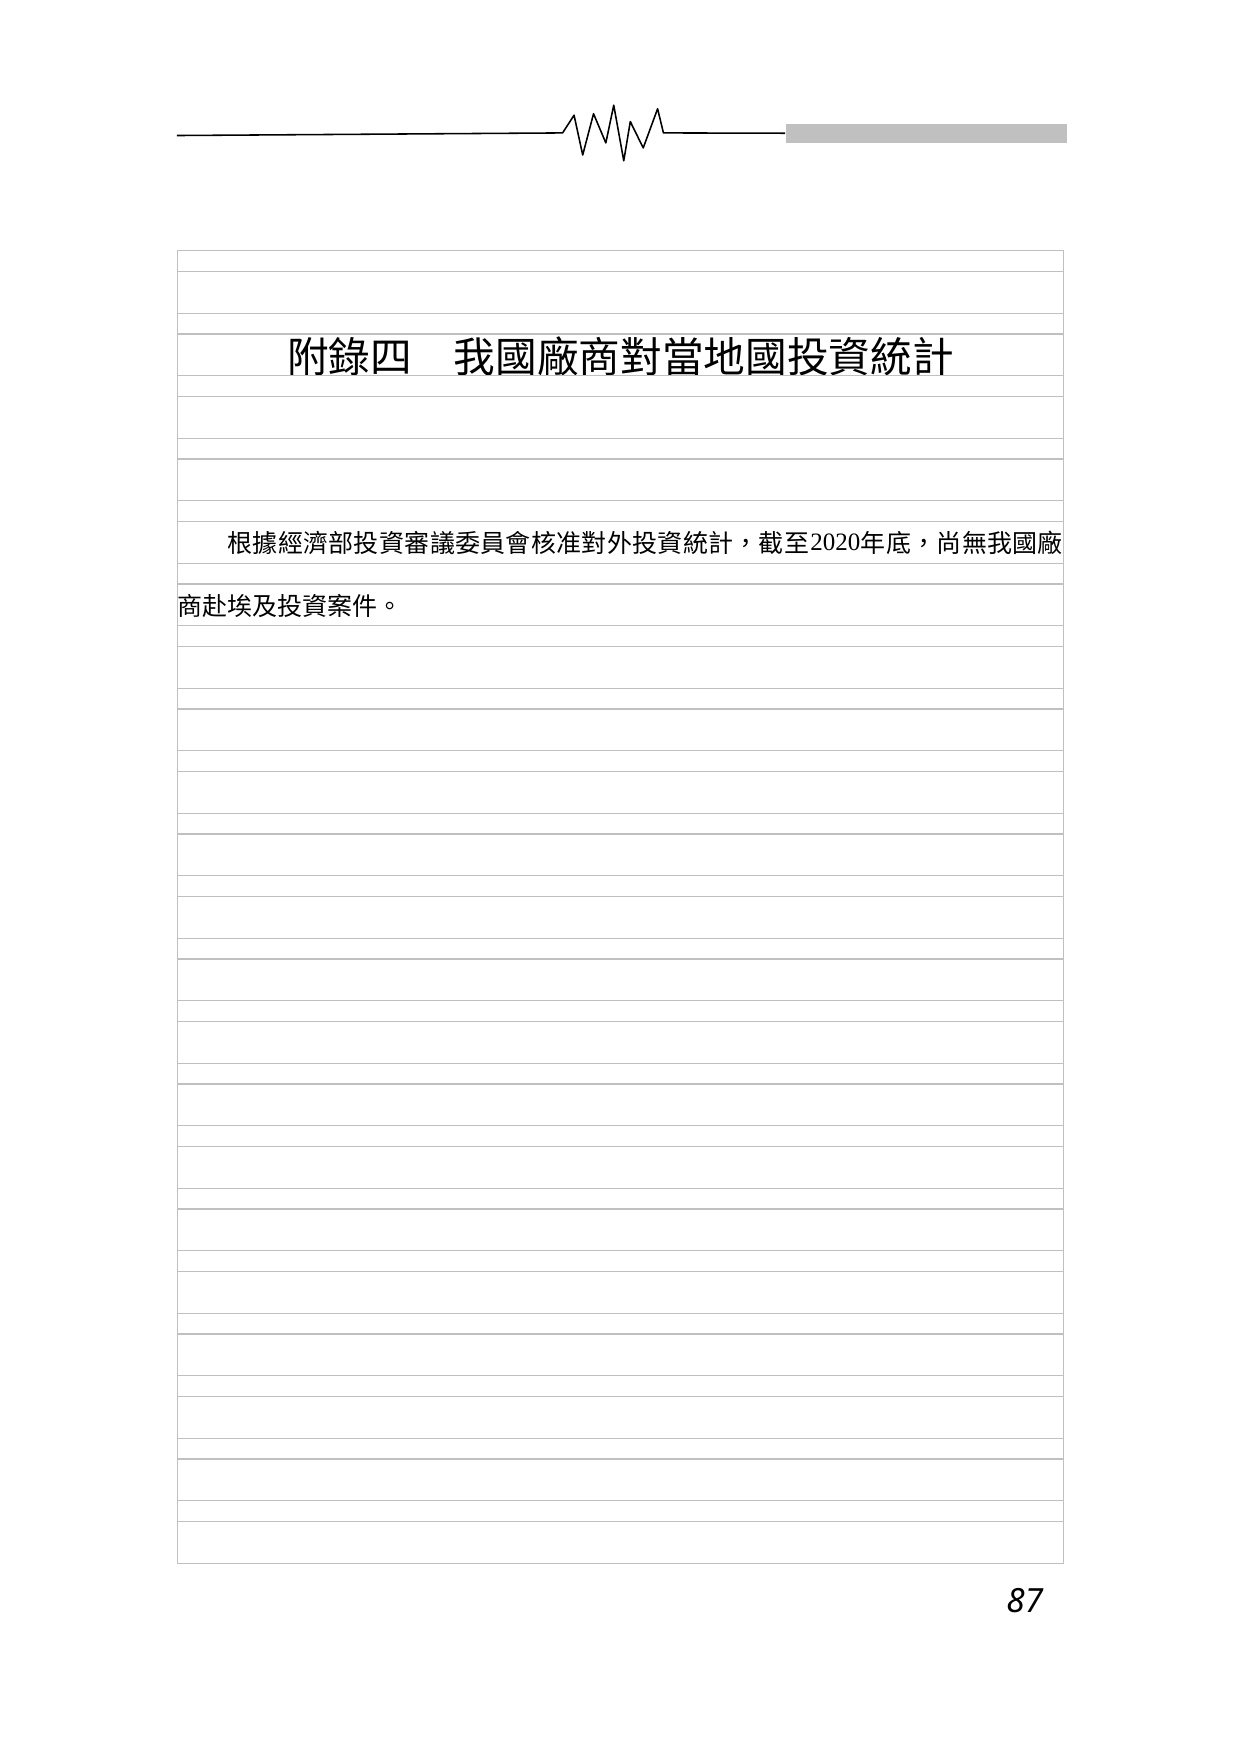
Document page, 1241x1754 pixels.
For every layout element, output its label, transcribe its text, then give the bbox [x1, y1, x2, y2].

text [178, 564, 1063, 583]
text [178, 314, 1063, 333]
text 附錄四 我國廠商對當地國投資統計 [178, 335, 1063, 375]
text 商赴埃及投資案件。 [178, 585, 1063, 625]
text [178, 501, 1063, 521]
text 根據經濟部投資審議委員會核准對外投資統計，截至2020年底，尚無我國廠 [178, 522, 1063, 563]
